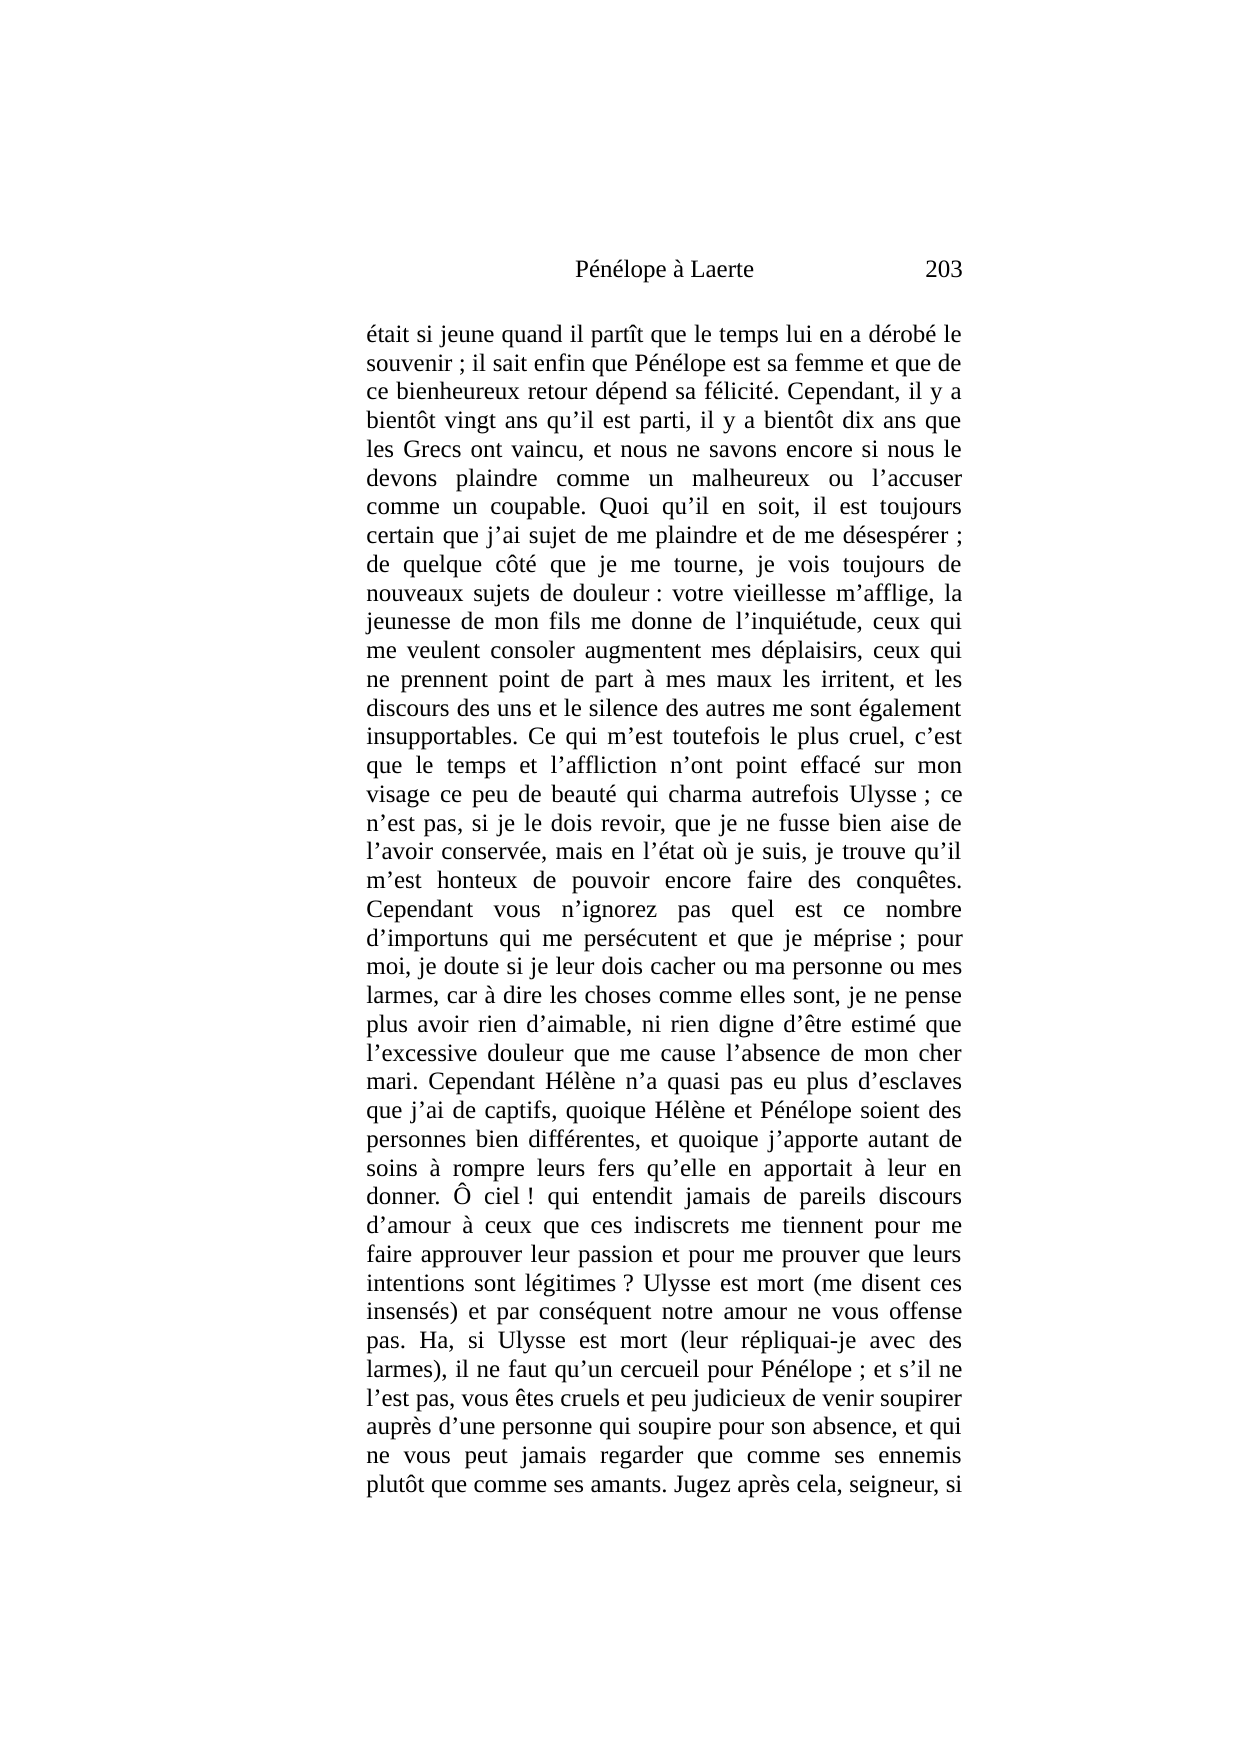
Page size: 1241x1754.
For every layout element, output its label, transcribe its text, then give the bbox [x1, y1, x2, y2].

text était si jeune quand il partît que le temps lui en a dérobé le souvenir ; il sait enfin que Pénélope est sa femme et que de ce bienheureux retour dépend sa félicité. Cependant, il y a bientôt vingt ans qu’il est parti, il y a bientôt dix ans que les Grecs ont vaincu, et nous ne savons encore si nous le devons plaindre comme un malheureux ou l’accuser comme un coupable. Quoi qu’il en soit, il est toujours certain que j’ai sujet de me plaindre et de me désespérer ; de quelque côté que je me tourne, je vois toujours de nouveaux sujets de douleur : votre vieillesse m’afflige, la jeunesse de mon fils me donne de l’inquiétude, ceux qui me veulent consoler augmentent mes déplaisirs, ceux qui ne prennent point de part à mes maux les irritent, et les discours des uns et le silence des autres me sont également insupportables. Ce qui m’est toutefois le plus cruel, c’est que le temps et l’affliction n’ont point effacé sur mon visage ce peu de beauté qui charma autrefois Ulysse ; ce n’est pas, si je le dois revoir, que je ne fusse bien aise de l’avoir conservée, mais en l’état où je suis, je trouve qu’il m’est honteux de pouvoir encore faire des conquêtes. Cependant vous n’ignorez pas quel est ce nombre d’importuns qui me persécutent et que je méprise ; pour moi, je doute si je leur dois cacher ou ma personne ou mes larmes, car à dire les choses comme elles sont, je ne pense plus avoir rien d’aimable, ni rien digne d’être estimé que l’excessive douleur que me cause l’absence de mon cher mari. Cependant Hélène n’a quasi pas eu plus d’esclaves que j’ai de captifs, quoique Hélène et Pénélope soient des personnes bien différentes, et quoique j’apporte autant de soins à rompre leurs fers qu’elle en apportait à leur en donner. Ô ciel ! qui entendit jamais de pareils discours d’amour à ceux que ces indiscrets me tiennent pour me faire approuver leur passion et pour me prouver que leurs intentions sont légitimes ? Ulysse est mort (me disent ces insensés) et par conséquent notre amour ne vous offense pas. Ha, si Ulysse est mort (leur répliquai-je avec des larmes), il ne faut qu’un cercueil pour Pénélope ; et s’il ne l’est pas, vous êtes cruels et peu judicieux de venir soupirer auprès d’une personne qui soupire pour son absence, et qui ne vous peut jamais regarder que comme ses ennemis plutôt que comme ses amants. Jugez après cela, seigneur, si [366, 319, 963, 1498]
